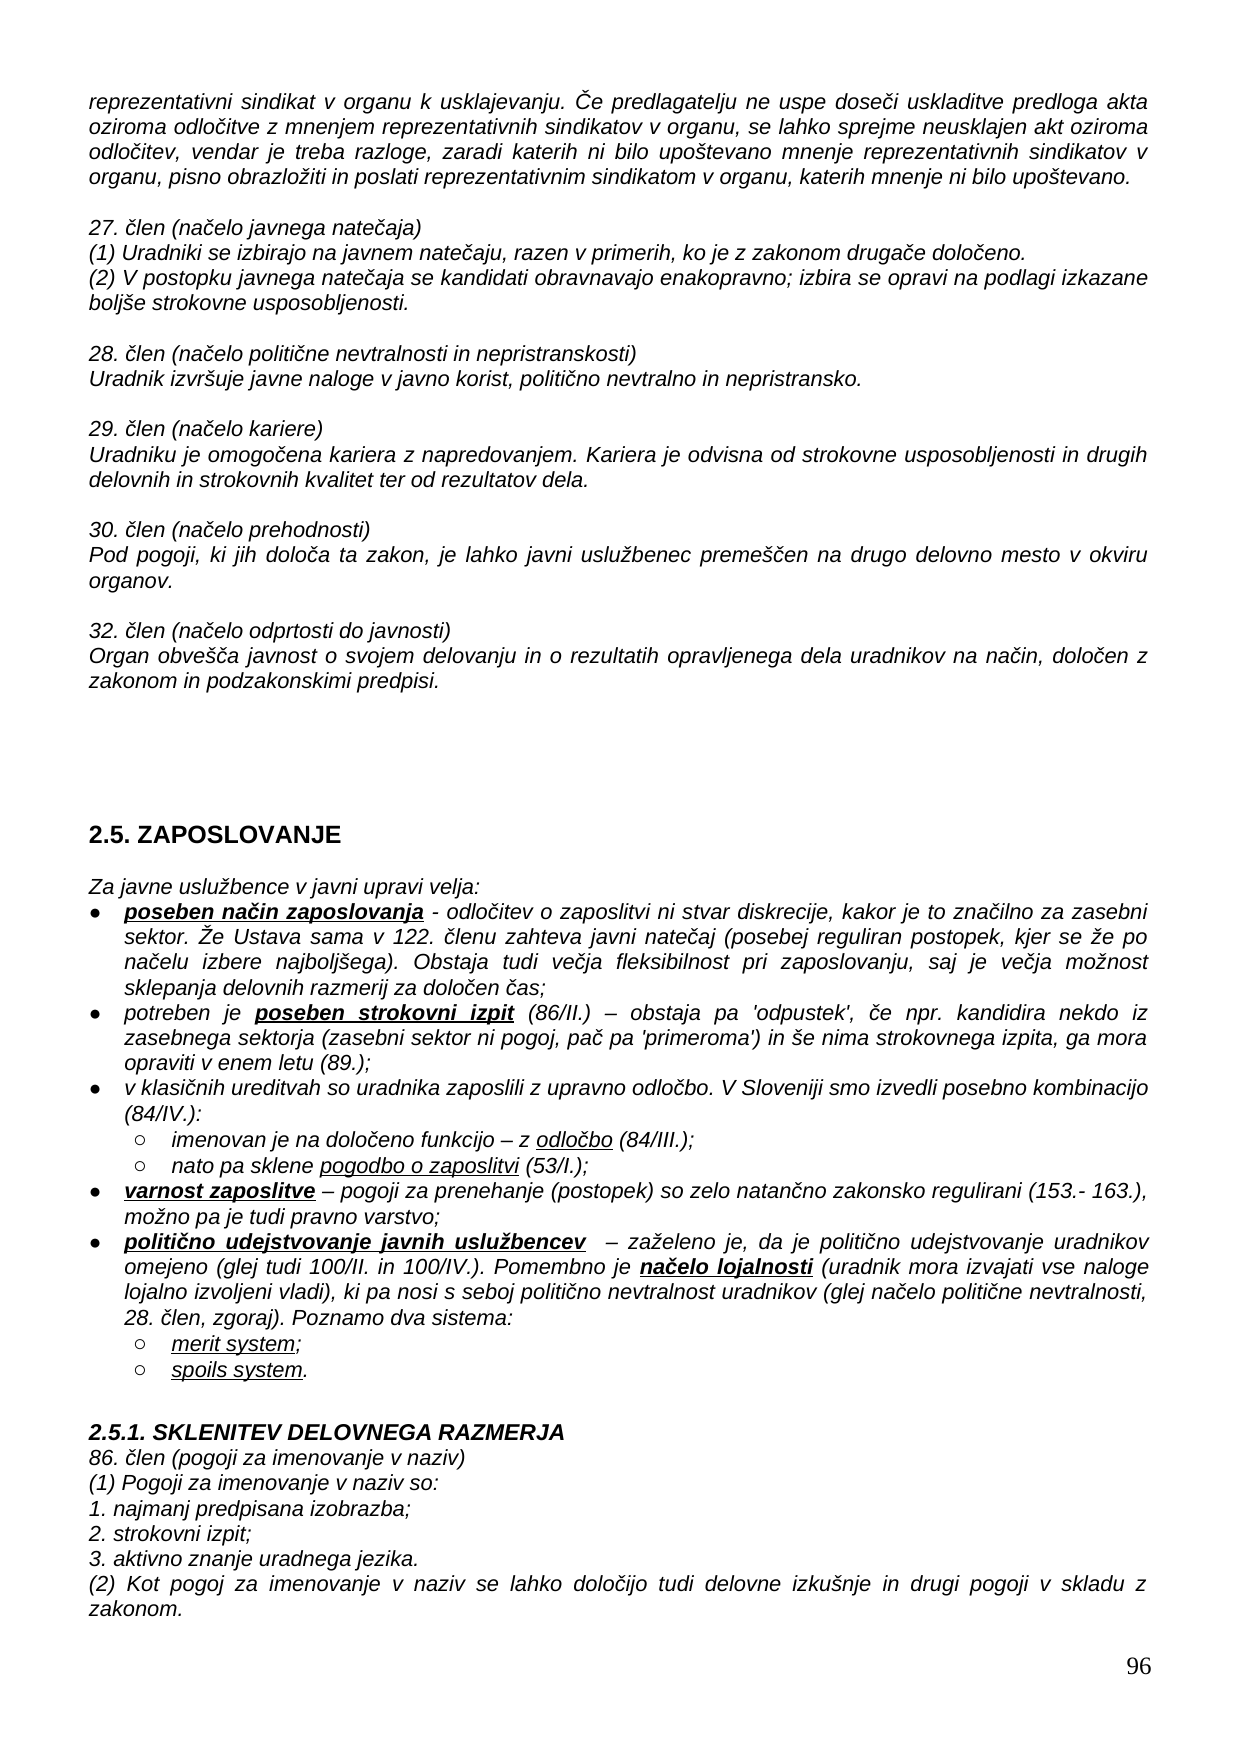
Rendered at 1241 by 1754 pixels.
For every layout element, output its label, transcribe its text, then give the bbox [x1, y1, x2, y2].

list v klasičnih ureditvah so uradnika zaposlili z upravno odločbo. V Sloveniji smo izvedli posebno kombinacijo (84/IV.): [89, 1075, 1152, 1126]
text reprezentativni sindikat v organu k usklajevanju. Če predlagatelju ne uspe doseči uskladitve predloga akta oziroma odločitve z mnenjem reprezentativnih sindikatov v organu, se lahko sprejme neusklajen akt oziroma odločitev, vendar je treba razloge, zaradi katerih ni bilo upoštevano mnenje reprezentativnih sindikatov v organu, pisno obrazložiti in poslati reprezentativnim sindikatom v organu, katerih mnenje ni bilo upoštevano. [89, 89, 1152, 189]
text 32. člen (načelo odprtosti do javnosti) [89, 618, 1152, 643]
list varnost zaposlitve – pogoji za prenehanje (postopek) so zelo natančno zakonsko regulirani (153.- 163.), možno pa je tudi pravno varstvo; [89, 1178, 1152, 1229]
text (2) Kot pogoj za imenovanje v naziv se lahko določijo tudi delovne izkušnje in drugi pogoji v skladu z zakonom. [89, 1571, 1152, 1647]
list potreben je poseben strokovni izpit (86/II.) – obstaja pa 'odpustek', če npr. kandidira nekdo iz zasebnega sektorja (zasebni sektor ni pogoj, pač pa 'primeroma') in še nima strokovnega izpita, ga mora opraviti v enem letu (89.); [89, 1000, 1152, 1075]
text 29. člen (načelo kariere) [89, 416, 1152, 442]
text 28. člen (načelo politične nevtralnosti in nepristranskosti) [89, 341, 1152, 366]
text 30. člen (načelo prehodnosti) [89, 517, 1152, 542]
text (1) Uradniki se izbirajo na javnem natečaju, razen v primerih, ko je z zakonom drugače določeno. [89, 240, 1152, 265]
list nato pa sklene pogodbo o zaposlitvi (53/I.); [133, 1152, 1152, 1178]
text 86. člen (pogoji za imenovanje v naziv) [89, 1445, 1152, 1470]
list imenovan je na določeno funkcijo – z odločbo (84/III.); [133, 1126, 1152, 1152]
list merit system; [133, 1330, 1152, 1356]
text 27. člen (načelo javnega natečaja) [89, 215, 1152, 240]
text Pod pogoji, ki jih določa ta zakon, je lahko javni uslužbenec premeščen na drugo delovno mesto v okviru organov. [89, 542, 1152, 593]
text 2.5. ZAPOSLOVANJE [89, 820, 1152, 848]
text (1) Pogoji za imenovanje v naziv so: [89, 1470, 1152, 1496]
text Uradnik izvršuje javne naloge v javno korist, politično nevtralno in nepristransko. [89, 366, 1152, 391]
list poseben način zaposlovanja - odločitev o zaposlitvi ni stvar diskrecije, kakor je to značilno za zasebni sektor. Že Ustava sama v 122. členu zahteva javni natečaj (posebej reguliran postopek, kjer se že po načelu izbere najboljšega). Obstaja tudi večja fleksibilnost pri zaposlovanju, saj je večja možnost sklepanja delovnih razmerij za določen čas; [89, 899, 1152, 1000]
list politično udejstvovanje javnih uslužbencev – zaželeno je, da je politično udejstvovanje uradnikov omejeno (glej tudi 100/II. in 100/IV.). Pomembno je načelo lojalnosti (uradnik mora izvajati vse naloge lojalno izvoljeni vladi), ki pa nosi s seboj politično nevtralnost uradnikov (glej načelo politične nevtralnosti, 28. člen, zgoraj). Poznamo dva sistema: [89, 1229, 1152, 1330]
text Uradniku je omogočena kariera z napredovanjem. Kariera je odvisna od strokovne usposobljenosti in drugih delovnih in strokovnih kvalitet ter od rezultatov dela. [89, 442, 1152, 492]
text 1. najmanj predpisana izobrazba; [89, 1496, 1152, 1521]
text 3. aktivno znanje uradnega jezika. [89, 1546, 1152, 1571]
text 2. strokovni izpit; [89, 1521, 1152, 1546]
subtitle 2.5.1. sklenitev delovnega razmerja [89, 1408, 1152, 1445]
list spoils system. [133, 1356, 1152, 1382]
text (2) V postopku javnega natečaja se kandidati obravnavajo enakopravno; izbira se opravi na podlagi izkazane boljše strokovne usposobljenosti. [89, 265, 1152, 316]
text Organ obvešča javnost o svojem delovanju in o rezultatih opravljenega dela uradnikov na način, določen z zakonom in podzakonskimi predpisi. [89, 643, 1152, 694]
text Za javne uslužbence v javni upravi velja: [89, 874, 1152, 899]
